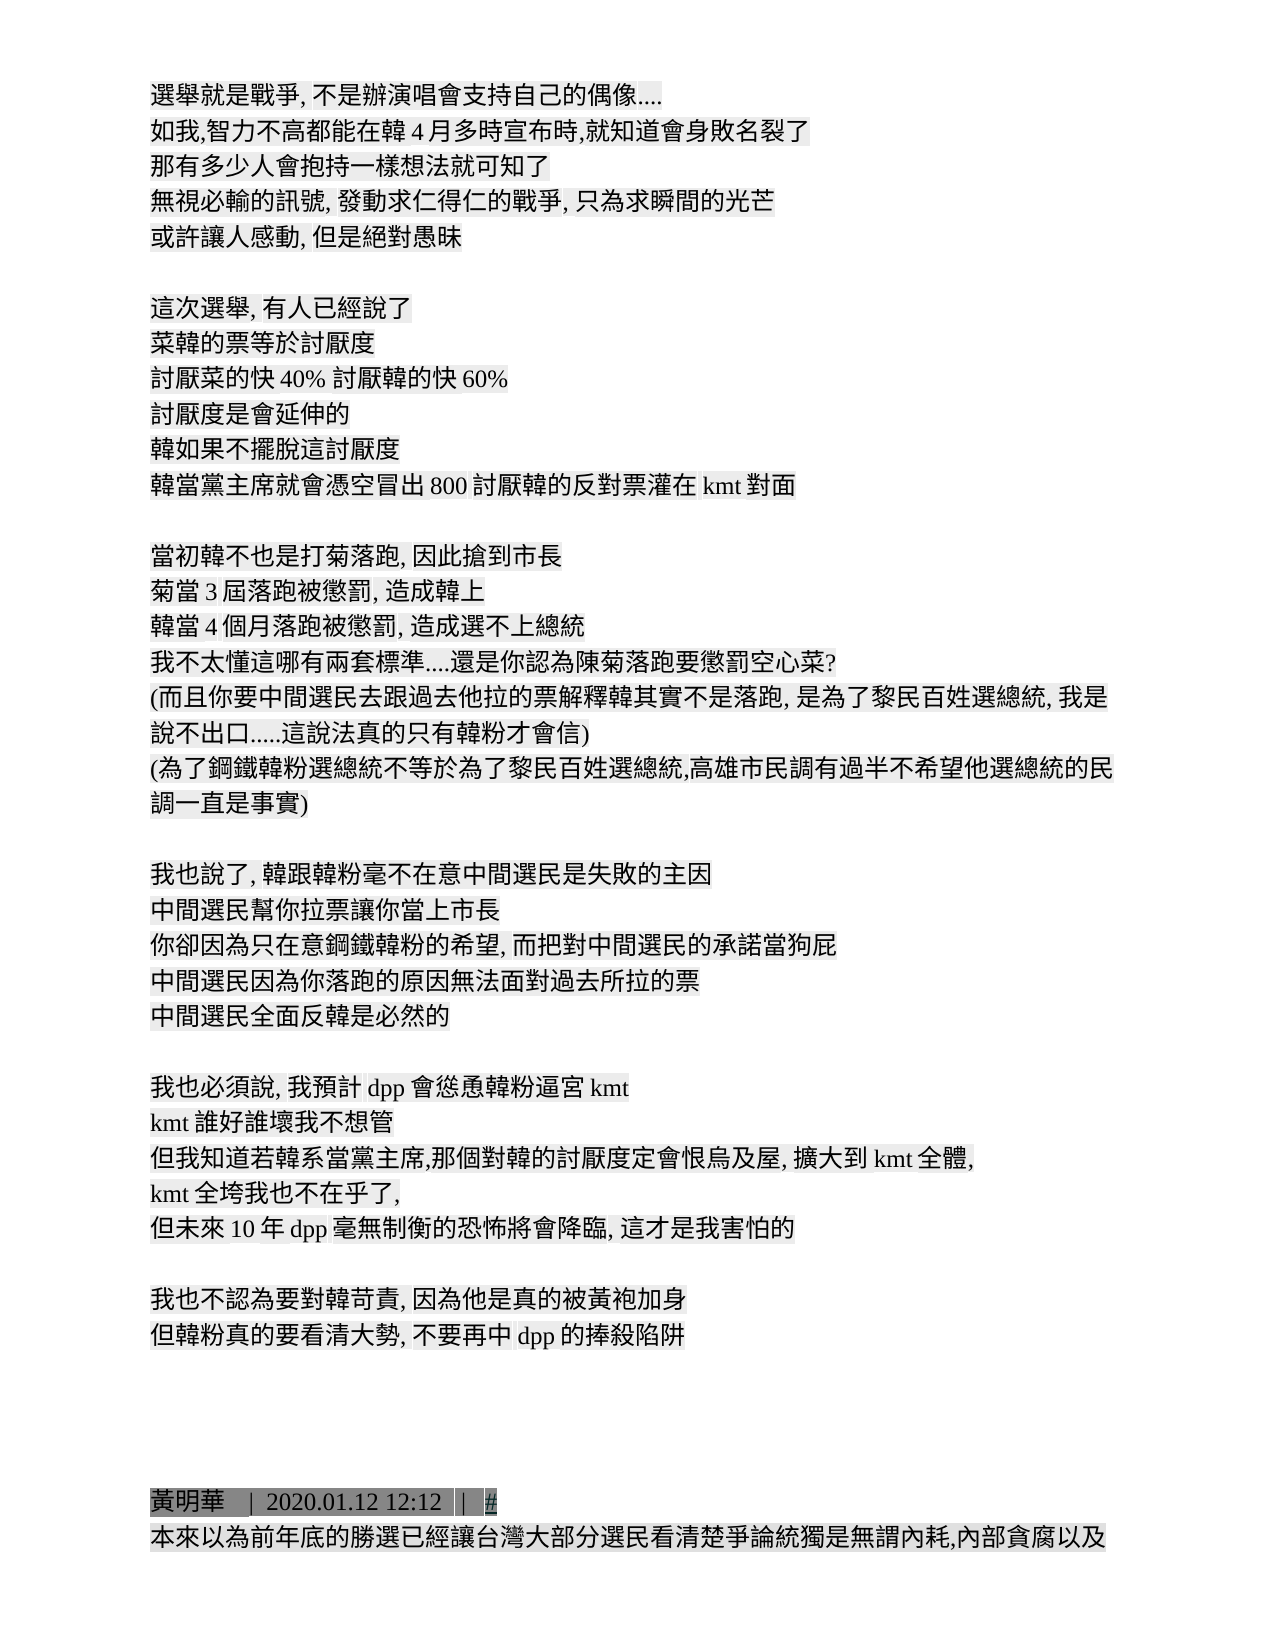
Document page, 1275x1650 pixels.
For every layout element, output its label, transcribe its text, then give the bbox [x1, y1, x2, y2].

text 選舉就是戰爭, 不是辦演唱會支持自己的偶像.... 如我,智力不高都能在韓4月多時宣布時,就知道會身敗名裂了 那有多少人會抱持一樣想法就可知了 無視必輸的訊號, 發動求仁得仁的戰爭, 只為求瞬間的光芒 或許讓人感動, 但是絕對愚昧 這次選舉, 有人已經說了 菜韓的票等於討厭度 討厭菜的快40% 討厭韓的快60% 討厭度是會延伸的 韓如果不擺脫這討厭度 韓當黨主席就會憑空冒出800討厭韓的反對票灌在kmt對面 當初韓不也是打菊落跑, 因此搶到市長 菊當3屆落跑被懲罰, 造成韓上 韓當4個月落跑被懲罰, 造成選不上總統 我不太懂這哪有兩套標準....還是你認為陳菊落跑要懲罰空心菜? (而且你要中間選民去跟過去他拉的票解釋韓其實不是落跑, 是為了黎民百姓選總統, 我是說不出口.....這說法真的只有韓粉才會信) (為了鋼鐵韓粉選總統不等於為了黎民百姓選總統,高雄市民調有過半不希望他選總統的民調一直是事實) 我也說了, 韓跟韓粉毫不在意中間選民是失敗的主因 中間選民幫你拉票讓你當上市長 你卻因為只在意鋼鐵韓粉的希望, 而把對中間選民的承諾當狗屁 中間選民因為你落跑的原因無法面對過去所拉的票 中間選民全面反韓是必然的 我也必須說, 我預計dpp會慫恿韓粉逼宮kmt kmt誰好誰壞我不想管 但我知道若韓系當黨主席,那個對韓的討厭度定會恨烏及屋, 擴大到kmt全體, kmt全垮我也不在乎了, 但未來10年dpp毫無制衡的恐怖將會降臨, 這才是我害怕的 我也不認為要對韓苛責, 因為他是真的被黃袍加身 但韓粉真的要看清大勢, 不要再中dpp的捧殺陷阱 [150, 75, 1125, 1456]
text 黃明華 | 2020.01.12 12:12 | # [150, 1481, 1125, 1517]
